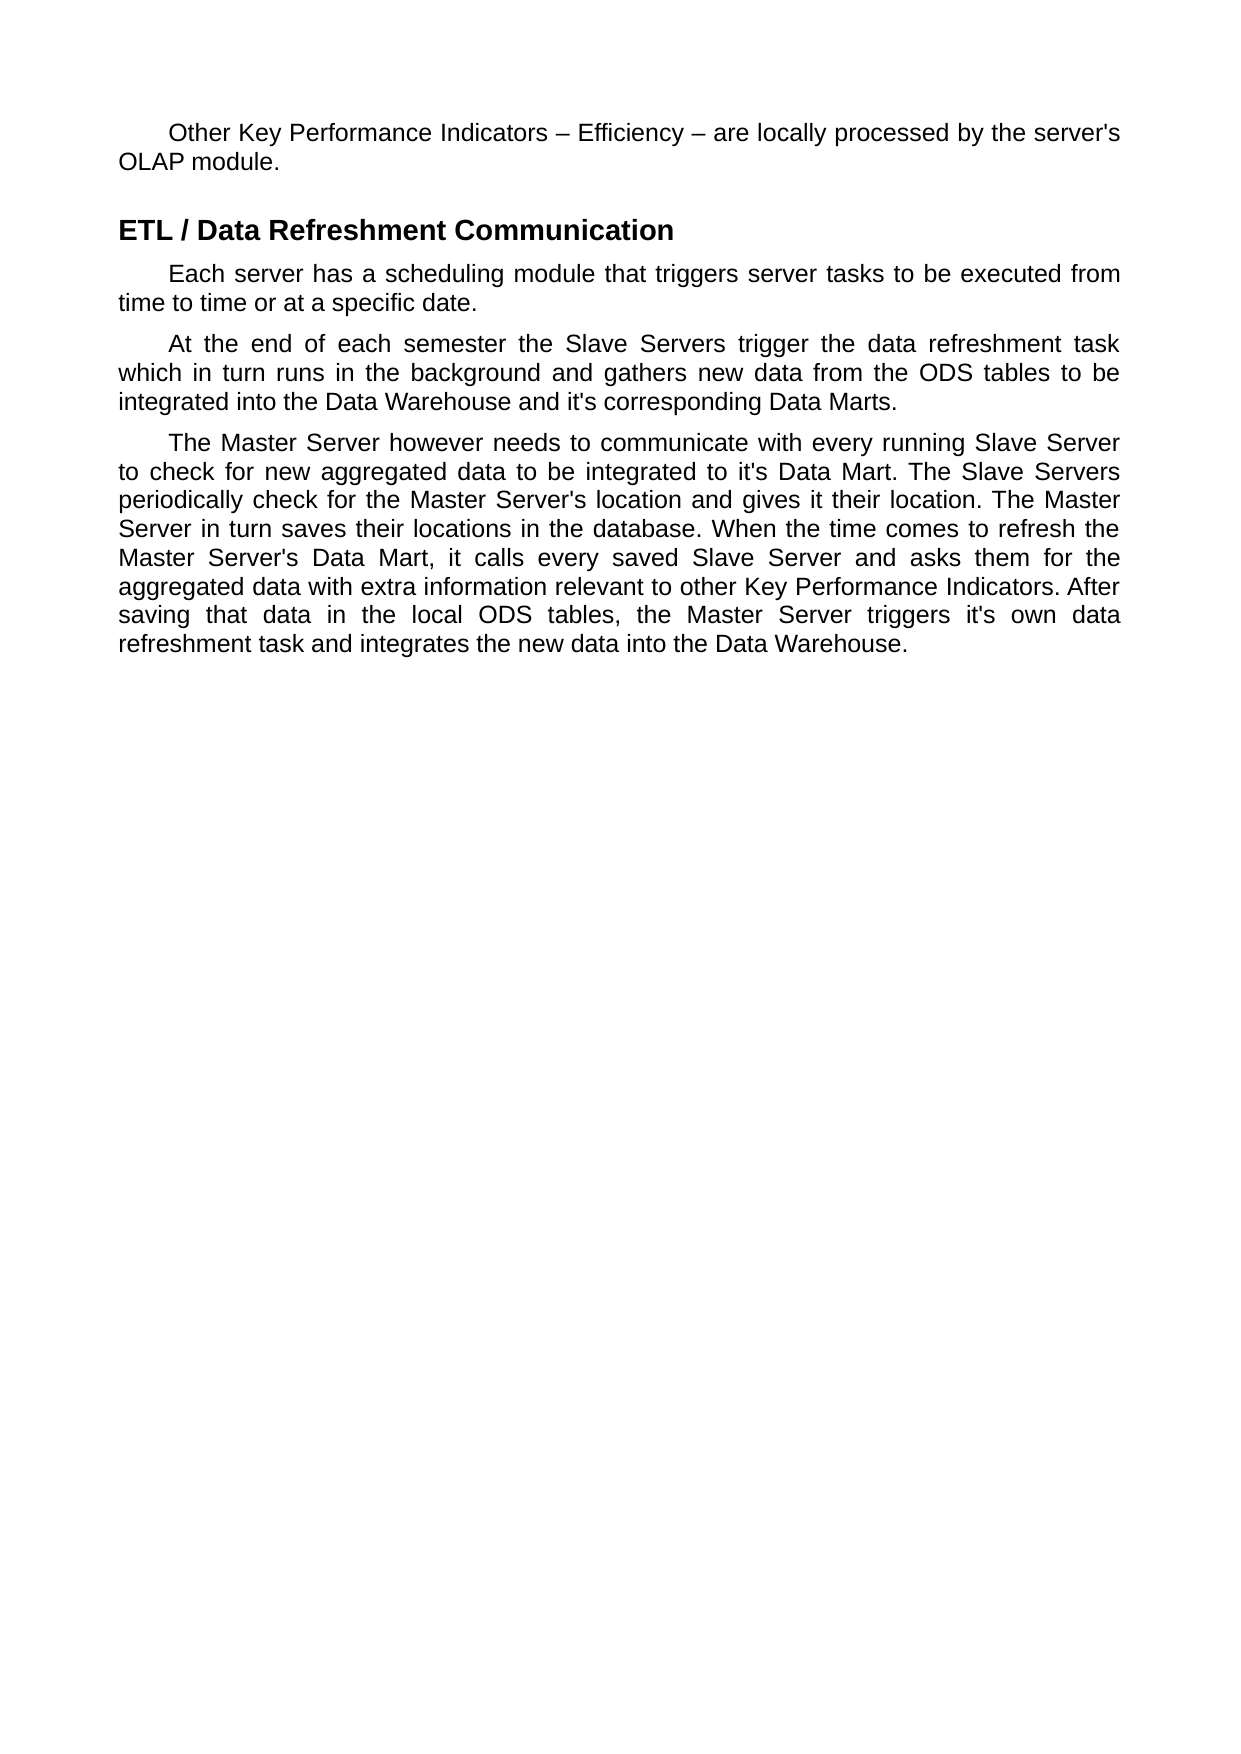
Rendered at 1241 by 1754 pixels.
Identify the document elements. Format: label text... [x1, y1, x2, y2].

text Each server has a scheduling module that triggers server tasks to be executed from time to time or at a specific date. [118, 259, 1122, 317]
subtitle ETL / Data Refreshment Communication [118, 213, 1122, 247]
text Other Key Performance Indicators – Efficiency – are locally processed by the server's OLAP module. [118, 118, 1122, 176]
text The Master Server however needs to communicate with every running Slave Server to check for new aggregated data to be integrated to it's Data Mart. The Slave Servers periodically check for the Master Server's location and gives it their location. The Master Server in turn saves their locations in the database. When the time comes to refresh the Master Server's Data Mart, it calls every saved Slave Server and asks them for the aggregated data with extra information relevant to other Key Performance Indicators. After saving that data in the local ODS tables, the Master Server triggers it's own data refreshment task and integrates the new data into the Data Warehouse. [118, 428, 1122, 658]
text At the end of each semester the Slave Servers trigger the data refreshment task which in turn runs in the background and gathers new data from the ODS tables to be integrated into the Data Warehouse and it's corresponding Data Marts. [118, 329, 1122, 415]
